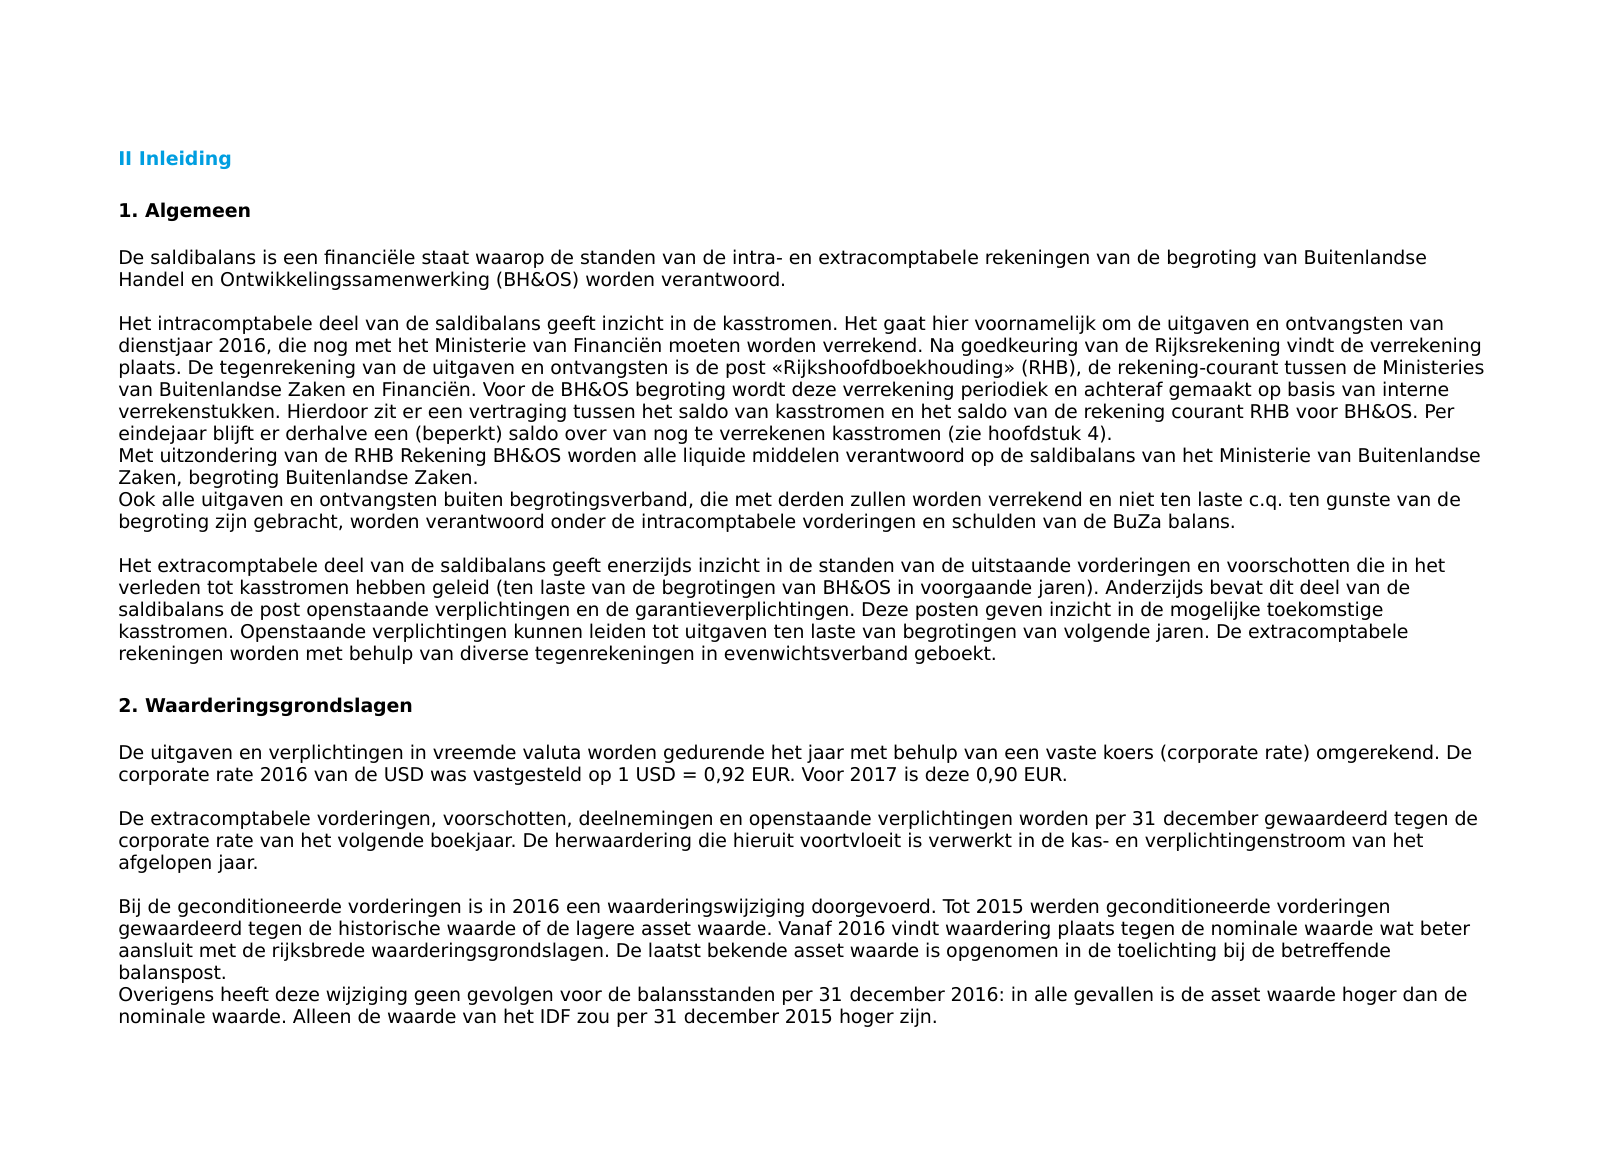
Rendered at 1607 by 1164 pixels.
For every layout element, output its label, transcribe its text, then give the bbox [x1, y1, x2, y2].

subtitle II Inleiding [118, 148, 1488, 170]
subtitle 1. Algemeen [118, 200, 1488, 222]
text Met uitzondering van de RHB Rekening BH&OS worden alle liquide middelen verantwoord op de saldibalans van het Ministerie van Buitenlandse Zaken, begroting Buitenlandse Zaken. [118, 445, 1488, 489]
text Overigens heeft deze wijziging geen gevolgen voor de balansstanden per 31 december 2016: in alle gevallen is de asset waarde hoger dan de nominale waarde. Alleen de waarde van het IDF zou per 31 december 2015 hoger zijn. [118, 984, 1488, 1028]
text Bij de geconditioneerde vorderingen is in 2016 een waarderingswijziging doorgevoerd. Tot 2015 werden geconditioneerde vorderingen gewaardeerd tegen de historische waarde of de lagere asset waarde. Vanaf 2016 vindt waardering plaats tegen de nominale waarde wat beter aansluit met de rijksbrede waarderingsgrondslagen. De laatst bekende asset waarde is opgenomen in de toelichting bij de betreffende balanspost. [118, 896, 1488, 984]
subtitle 2. Waarderingsgrondslagen [118, 695, 1488, 717]
text De saldibalans is een financiële staat waarop de standen van de intra- en extracomptabele rekeningen van de begroting van Buitenlandse Handel en Ontwikkelingssamenwerking (BH&OS) worden verantwoord. [118, 247, 1488, 291]
text Het intracomptabele deel van de saldibalans geeft inzicht in de kasstromen. Het gaat hier voornamelijk om de uitgaven en ontvangsten van dienstjaar 2016, die nog met het Ministerie van Financiën moeten worden verrekend. Na goedkeuring van de Rijksrekening vindt de verrekening plaats. De tegenrekening van de uitgaven en ontvangsten is de post «Rijkshoofdboekhouding» (RHB), de rekening-courant tussen de Ministeries van Buitenlandse Zaken en Financiën. Voor de BH&OS begroting wordt deze verrekening periodiek en achteraf gemaakt op basis van interne verrekenstukken. Hierdoor zit er een vertraging tussen het saldo van kasstromen en het saldo van de rekening courant RHB voor BH&OS. Per eindejaar blijft er derhalve een (beperkt) saldo over van nog te verrekenen kasstromen (zie hoofdstuk 4). [118, 313, 1488, 445]
text Het extracomptabele deel van de saldibalans geeft enerzijds inzicht in de standen van de uitstaande vorderingen en voorschotten die in het verleden tot kasstromen hebben geleid (ten laste van de begrotingen van BH&OS in voorgaande jaren). Anderzijds bevat dit deel van de saldibalans de post openstaande verplichtingen en de garantieverplichtingen. Deze posten geven inzicht in de mogelijke toekomstige kasstromen. Openstaande verplichtingen kunnen leiden tot uitgaven ten laste van begrotingen van volgende jaren. De extracomptabele rekeningen worden met behulp van diverse tegenrekeningen in evenwichtsverband geboekt. [118, 555, 1488, 665]
text Ook alle uitgaven en ontvangsten buiten begrotingsverband, die met derden zullen worden verrekend en niet ten laste c.q. ten gunste van de begroting zijn gebracht, worden verantwoord onder de intracomptabele vorderingen en schulden van de BuZa balans. [118, 489, 1488, 533]
text De extracomptabele vorderingen, voorschotten, deelnemingen en openstaande verplichtingen worden per 31 december gewaardeerd tegen de corporate rate van het volgende boekjaar. De herwaardering die hieruit voortvloeit is verwerkt in de kas- en verplichtingenstroom van het afgelopen jaar. [118, 808, 1488, 874]
text De uitgaven en verplichtingen in vreemde valuta worden gedurende het jaar met behulp van een vaste koers (corporate rate) omgerekend. De corporate rate 2016 van de USD was vastgesteld op 1 USD = 0,92 EUR. Voor 2017 is deze 0,90 EUR. [118, 742, 1488, 786]
